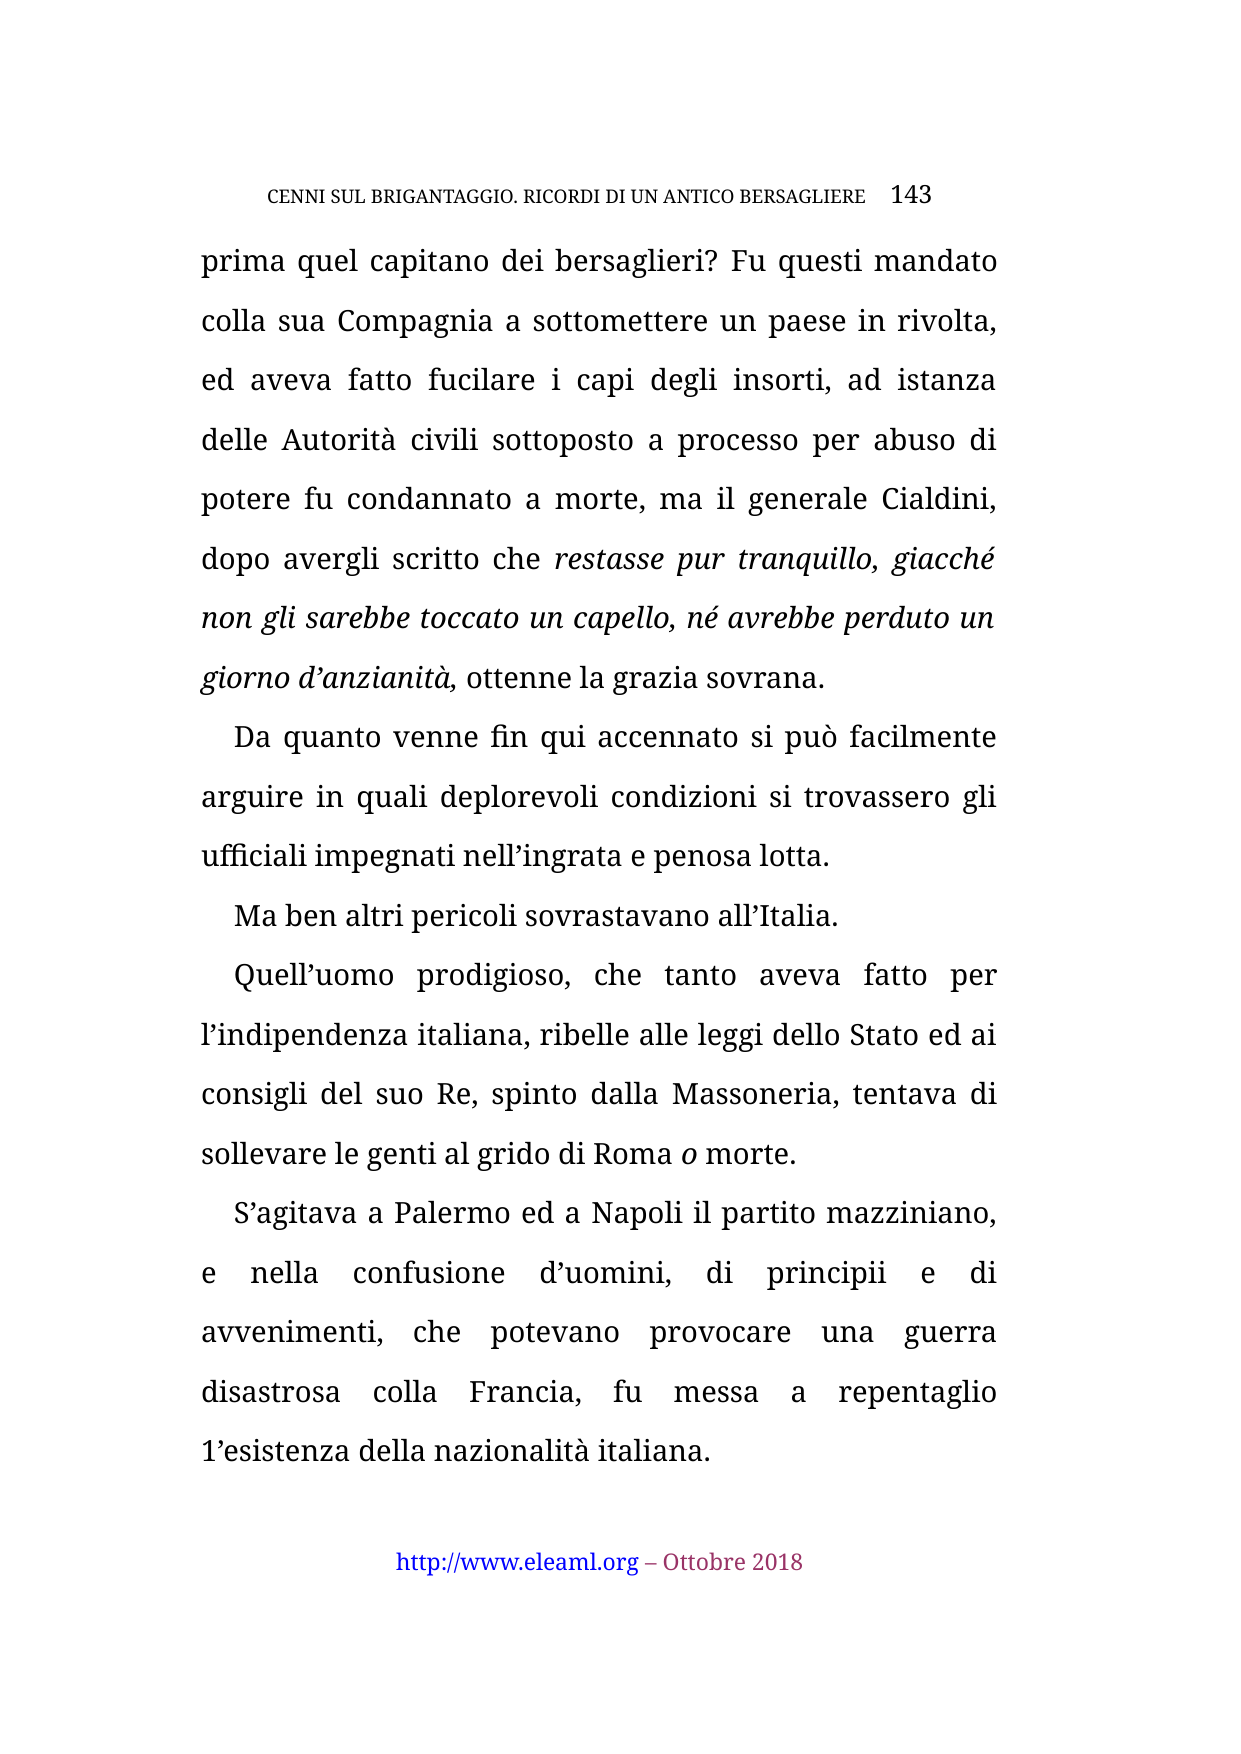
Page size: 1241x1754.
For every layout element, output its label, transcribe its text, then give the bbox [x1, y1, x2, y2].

text prima quel capitano dei bersaglieri? Fu questi mandato colla sua Compagnia a sottomettere un paese in rivolta, ed aveva fatto fucilare i capi degli insorti, ad istanza delle Autorità civili sottoposto a processo per abuso di potere fu condannato a morte, ma il generale Cialdini, dopo avergli scritto che restasse pur tranquillo, giacché non gli sarebbe toccato un capello, né avrebbe perduto un giorno d’anzianità, ottenne la grazia sovrana. [201, 241, 998, 697]
text Da quanto venne fin qui accennato si può facilmente arguire in quali deplorevoli condizioni si trovassero gli ufficiali impegnati nell’ingrata e penosa lotta. [201, 717, 998, 875]
text S’agitava a Palermo ed a Napoli il partito mazziniano, e nella confusione d’uomini, di principii e di avvenimenti, che potevano provocare una guerra disastrosa colla Francia, fu messa a repentaglio 1’esistenza della nazionalità italiana. [201, 1192, 998, 1470]
text Ma ben altri pericoli sovrastavano all’Italia. [201, 895, 998, 935]
text Quell’uomo prodigioso, che tanto aveva fatto per l’indipendenza italiana, ribelle alle leggi dello Stato ed ai consigli del suo Re, spinto dalla Massoneria, tentava di sollevare le genti al grido di Roma o morte. [201, 954, 998, 1173]
